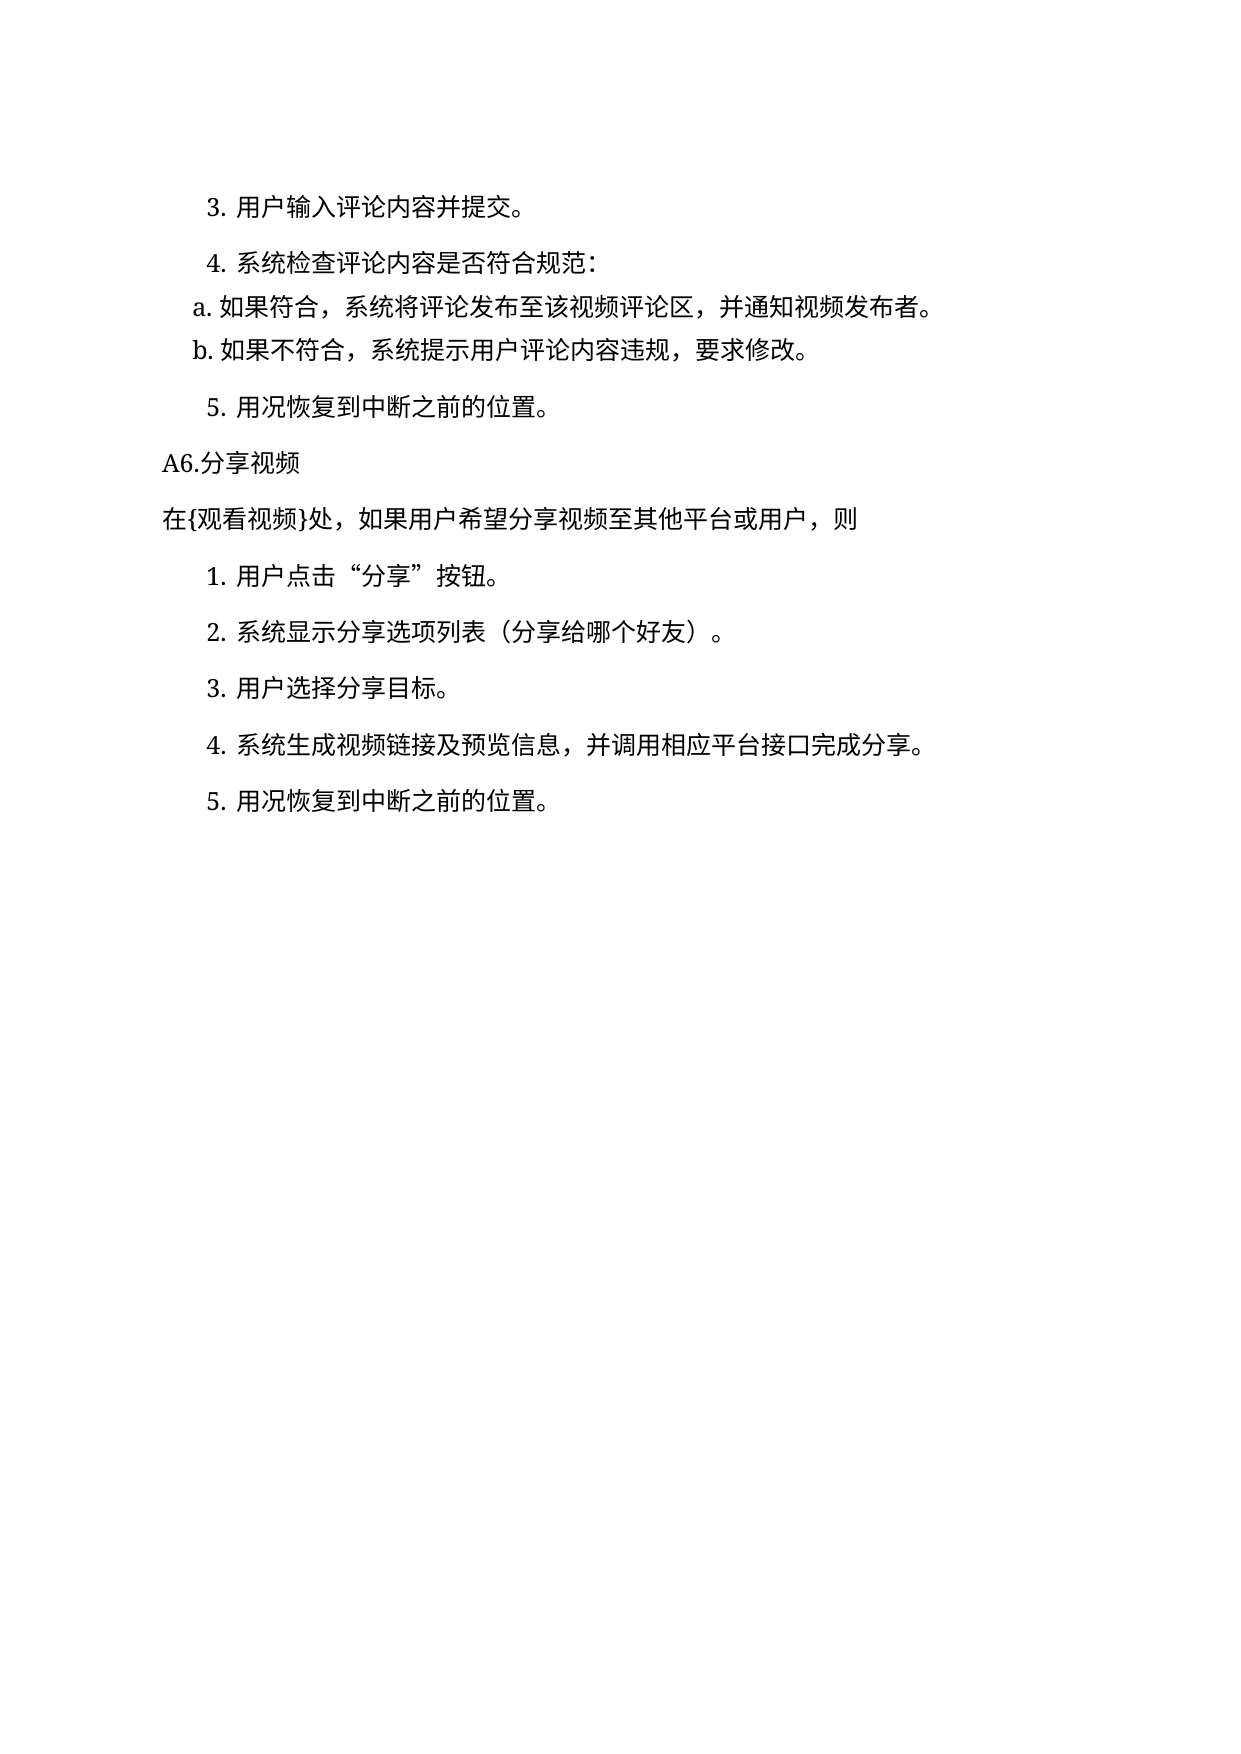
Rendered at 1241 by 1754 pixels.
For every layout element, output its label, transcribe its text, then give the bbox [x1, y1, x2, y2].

list 用户输入评论内容并提交。 [162, 188, 1122, 224]
list 用户选择分享目标。 [162, 669, 1122, 705]
list 用况恢复到中断之前的位置。 [162, 387, 1122, 423]
text 在{观看视频}处，如果用户希望分享视频至其他平台或用户，则 [118, 500, 1122, 536]
list 系统生成视频链接及预览信息，并调用相应平台接口完成分享。 [162, 725, 1122, 762]
text A6.分享视频 [118, 443, 1122, 480]
list 用况恢复到中断之前的位置。 [162, 782, 1122, 818]
list 系统检查评论内容是否符合规范： a. 如果符合，系统将评论发布至该视频评论区，并通知视频发布者。 b. 如果不符合，系统提示用户评论内容违规，要求修改。 [162, 244, 1122, 367]
list 系统显示分享选项列表（分享给哪个好友）。 [162, 613, 1122, 649]
list 用户点击“分享”按钮。 [162, 556, 1122, 592]
